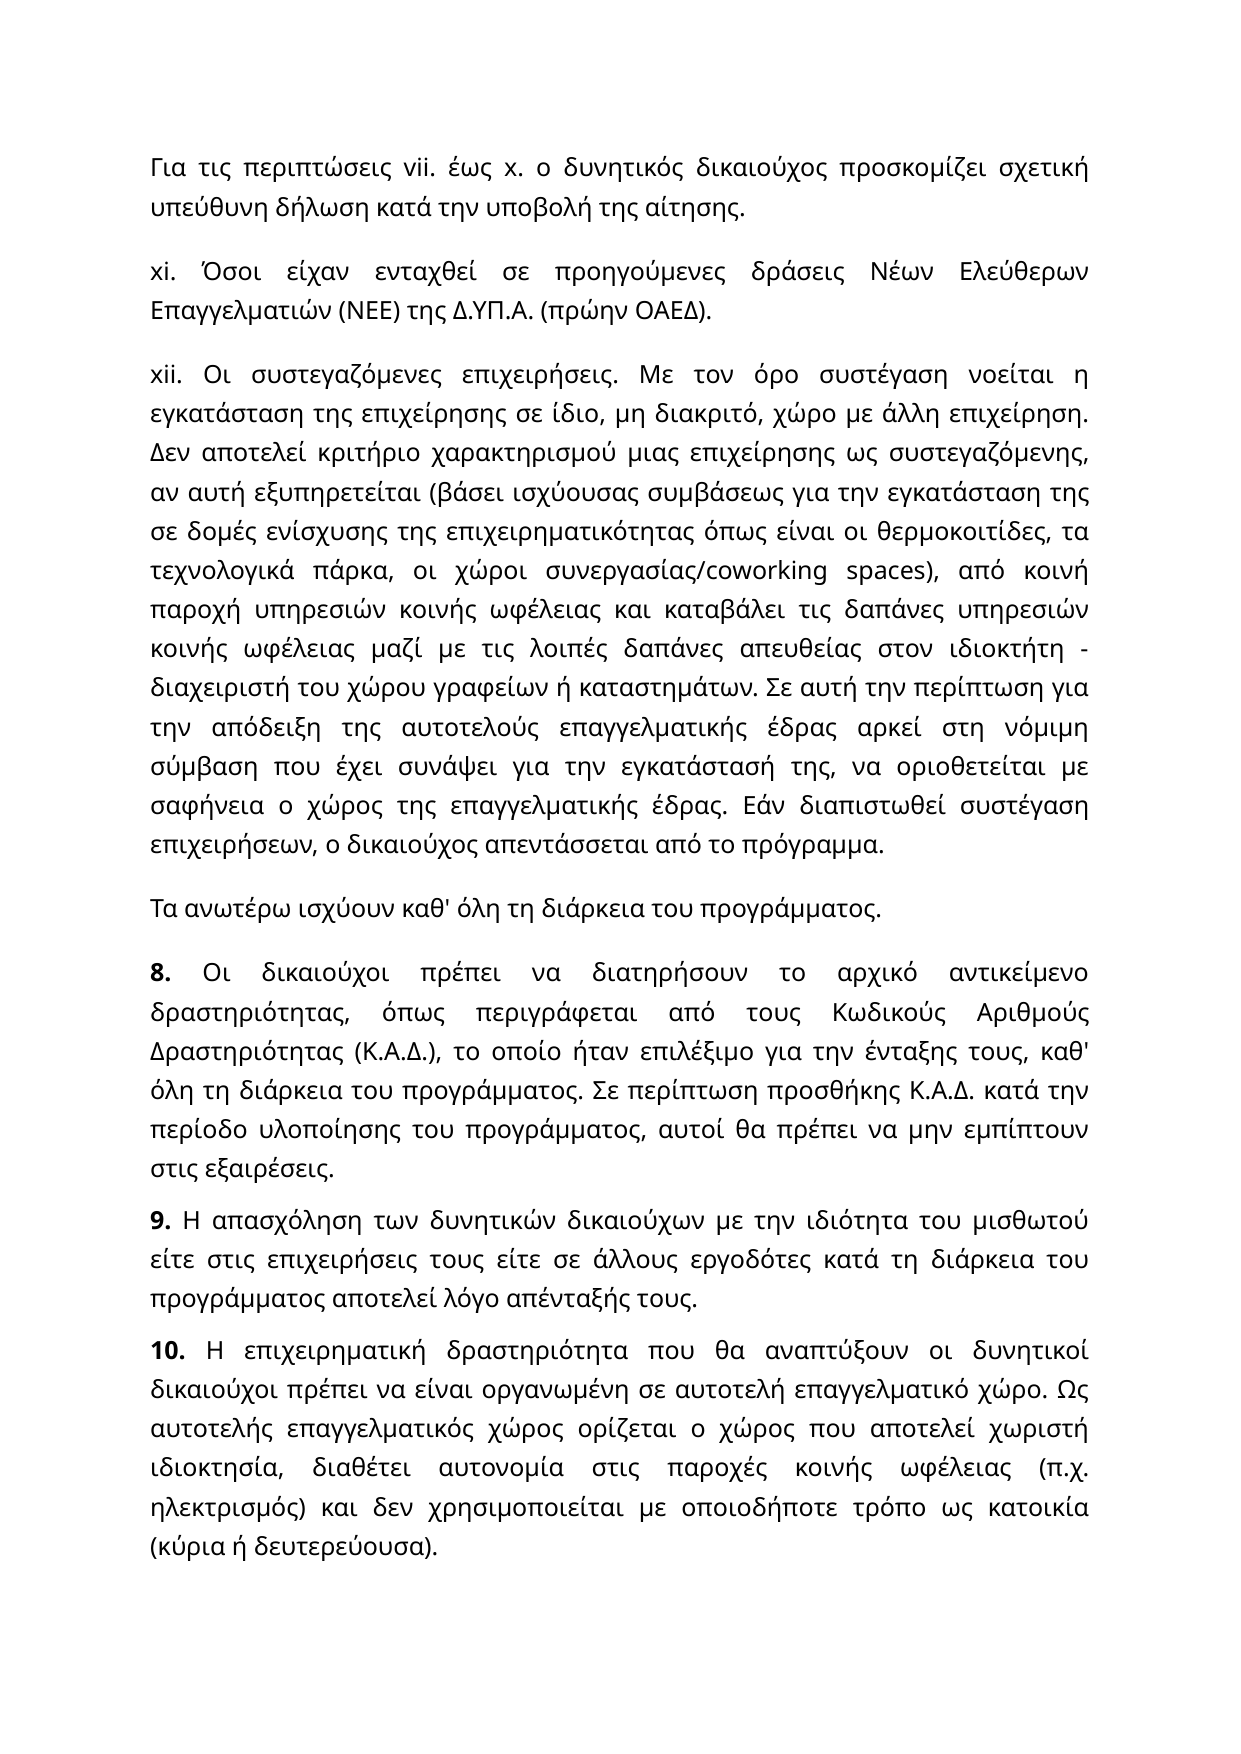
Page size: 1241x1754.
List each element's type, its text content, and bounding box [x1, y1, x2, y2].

text Τα ανωτέρω ισχύουν καθ' όλη τη διάρκεια του προγράμματος. [150, 891, 1090, 925]
text xii. Οι συστεγαζόμενες επιχειρήσεις. Με τον όρο συστέγαση νοείται η εγκατάσταση της επιχείρησης σε ίδιο, μη διακριτό, χώρο με άλλη επιχείρηση. Δεν αποτελεί κριτήριο χαρακτηρισμού μιας επιχείρησης ως συστεγαζόμενης, αν αυτή εξυπηρετείται (βάσει ισχύουσας συμβάσεως για την εγκατάσταση της σε δομές ενίσχυσης της επιχειρηματικότητας όπως είναι οι θερμοκοιτίδες, τα τεχνολογικά πάρκα, οι χώροι συνεργασίας/coworking spaces), από κοινή παροχή υπηρεσιών κοινής ωφέλειας και καταβάλει τις δαπάνες υπηρεσιών κοινής ωφέλειας μαζί με τις λοιπές δαπάνες απευθείας στον ιδιοκτήτη -διαχειριστή του χώρου γραφείων ή καταστημάτων. Σε αυτή την περίπτωση για την απόδειξη της αυτοτελούς επαγγελματικής έδρας αρκεί στη νόμιμη σύμβαση που έχει συνάψει για την εγκατάστασή της, να οριοθετείται με σαφήνεια ο χώρος της επαγγελματικής έδρας. Εάν διαπιστωθεί συστέγαση επιχειρήσεων, ο δικαιούχος απεντάσσεται από το πρόγραμμα. [150, 357, 1090, 861]
text Για τις περιπτώσεις vii. έως x. ο δυνητικός δικαιούχος προσκομίζει σχετική υπεύθυνη δήλωση κατά την υποβολή της αίτησης. [150, 150, 1090, 223]
text 10. Η επιχειρηματική δραστηριότητα που θα αναπτύξουν οι δυνητικοί δικαιούχοι πρέπει να είναι οργανωμένη σε αυτοτελή επαγγελματικό χώρο. Ως αυτοτελής επαγγελματικός χώρος ορίζεται ο χώρος που αποτελεί χωριστή ιδιοκτησία, διαθέτει αυτονομία στις παροχές κοινής ωφέλειας (π.χ. ηλεκτρισμός) και δεν χρησιμοποιείται με οποιοδήποτε τρόπο ως κατοικία (κύρια ή δευτερεύουσα). [150, 1332, 1090, 1562]
text xi. Όσοι είχαν ενταχθεί σε προηγούμενες δράσεις Νέων Ελεύθερων Επαγγελματιών (ΝΕΕ) της Δ.ΥΠ.Α. (πρώην ΟΑΕΔ). [150, 253, 1090, 327]
text 9. Η απασχόληση των δυνητικών δικαιούχων με την ιδιότητα του μισθωτού είτε στις επιχειρήσεις τους είτε σε άλλους εργοδότες κατά τη διάρκεια του προγράμματος αποτελεί λόγο απένταξής τους. [150, 1202, 1090, 1315]
text 8. Οι δικαιούχοι πρέπει να διατηρήσουν το αρχικό αντικείμενο δραστηριότητας, όπως περιγράφεται από τους Κωδικούς Αριθμούς Δραστηριότητας (Κ.Α.Δ.), το οποίο ήταν επιλέξιμο για την ένταξης τους, καθ' όλη τη διάρκεια του προγράμματος. Σε περίπτωση προσθήκης Κ.Α.Δ. κατά την περίοδο υλοποίησης του προγράμματος, αυτοί θα πρέπει να μην εμπίπτουν στις εξαιρέσεις. [150, 955, 1090, 1185]
